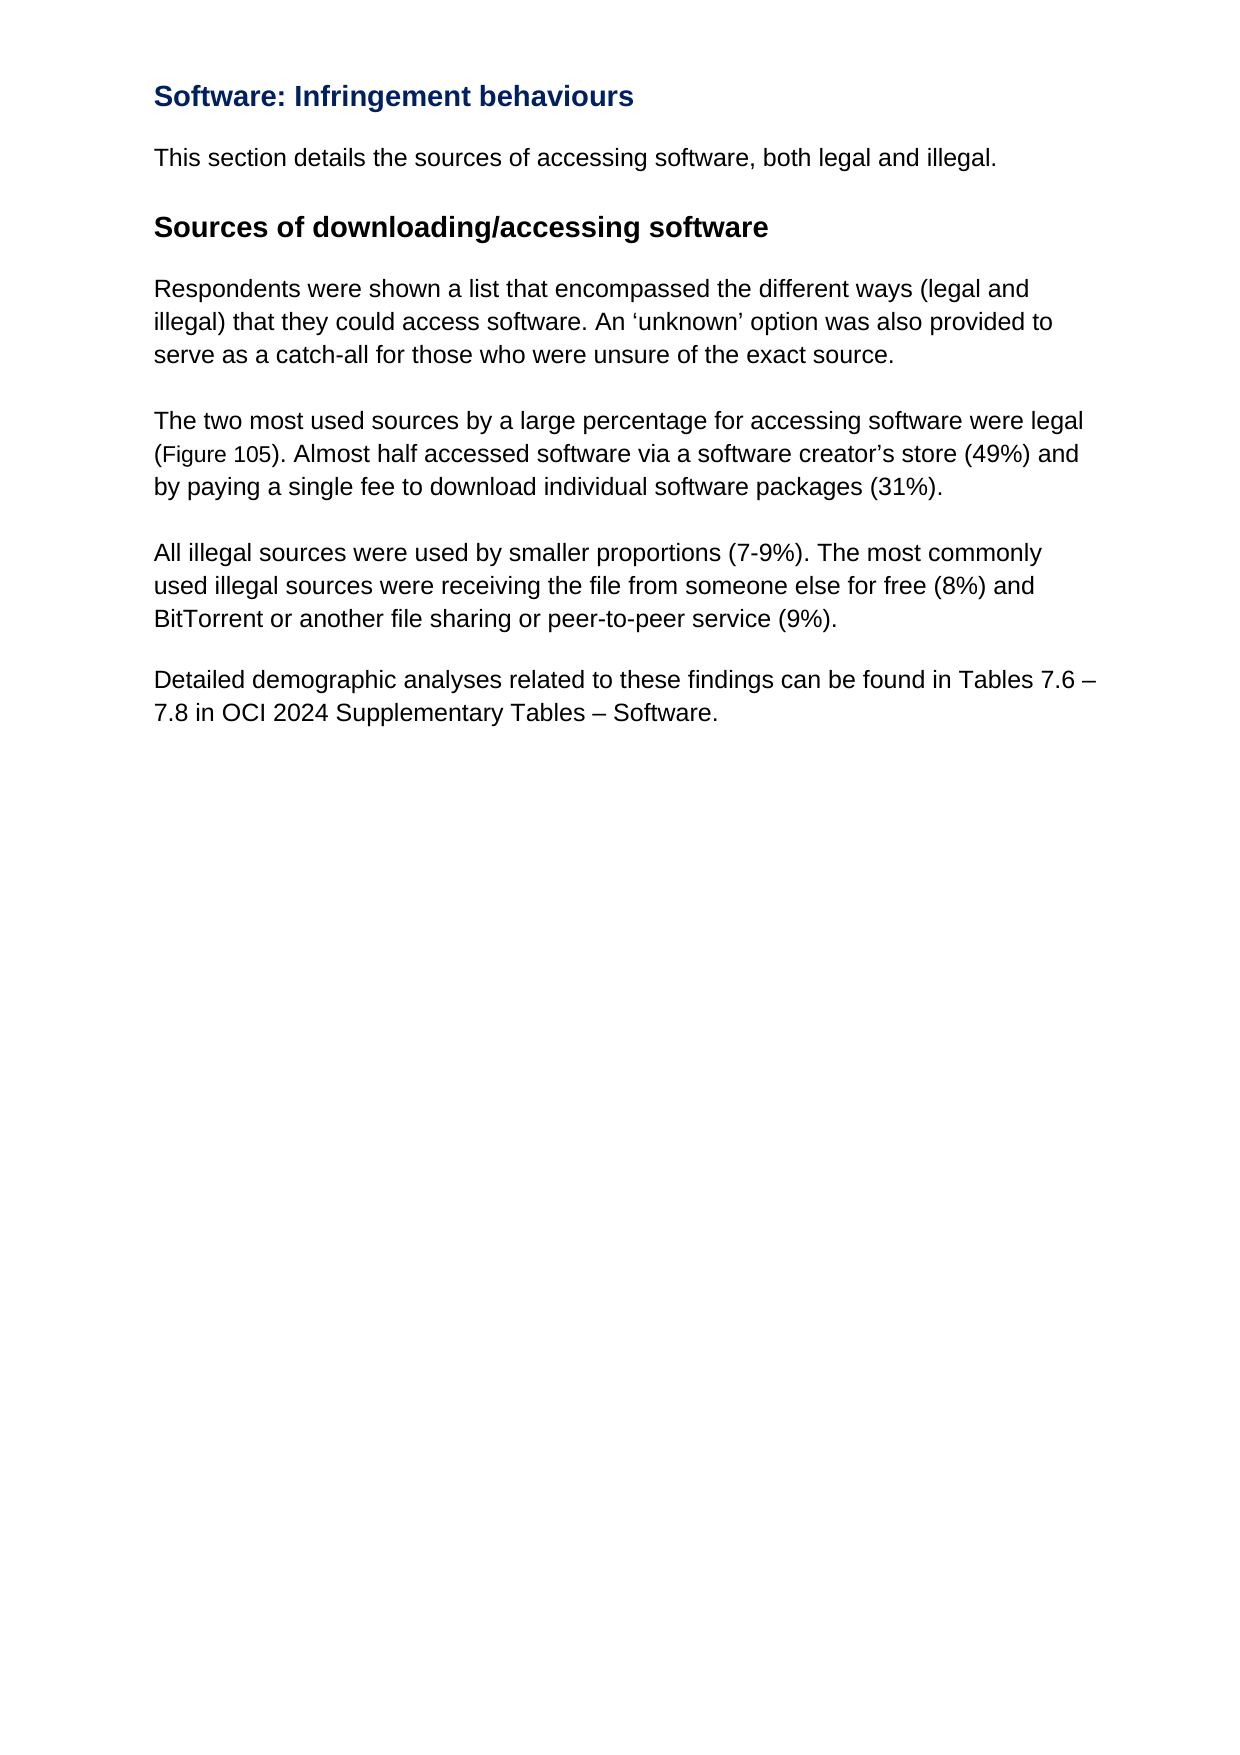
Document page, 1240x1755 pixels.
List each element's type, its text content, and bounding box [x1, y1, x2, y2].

text Detailed demographic analyses related to these findings can be found in Tables 7.6 – 7.8 in OCI 2024 Supplementary Tables – Software. [153, 665, 1101, 727]
text All illegal sources were used by smaller proportions (7-9%). The most commonly used illegal sources were receiving the file from someone else for free (8%) and BitTorrent or another file sharing or peer-to-peer service (9%). [153, 538, 1089, 633]
subtitle Sources of downloading/accessing software [153, 210, 1089, 244]
text Respondents were shown a list that encompassed the different ways (legal and illegal) that they could access software. An ‘unknown’ option was also provided to serve as a catch-all for those who were unsure of the exact source. [153, 274, 1089, 369]
subtitle Software: Infringement behaviours [153, 79, 1089, 113]
text This section details the sources of accessing software, both legal and illegal. [153, 143, 1089, 172]
text The two most used sources by a large percentage for accessing software were legal (Figure 105). Almost half accessed software via a software creator’s store (49%) and by paying a single fee to download individual software packages (31%). [153, 406, 1089, 501]
